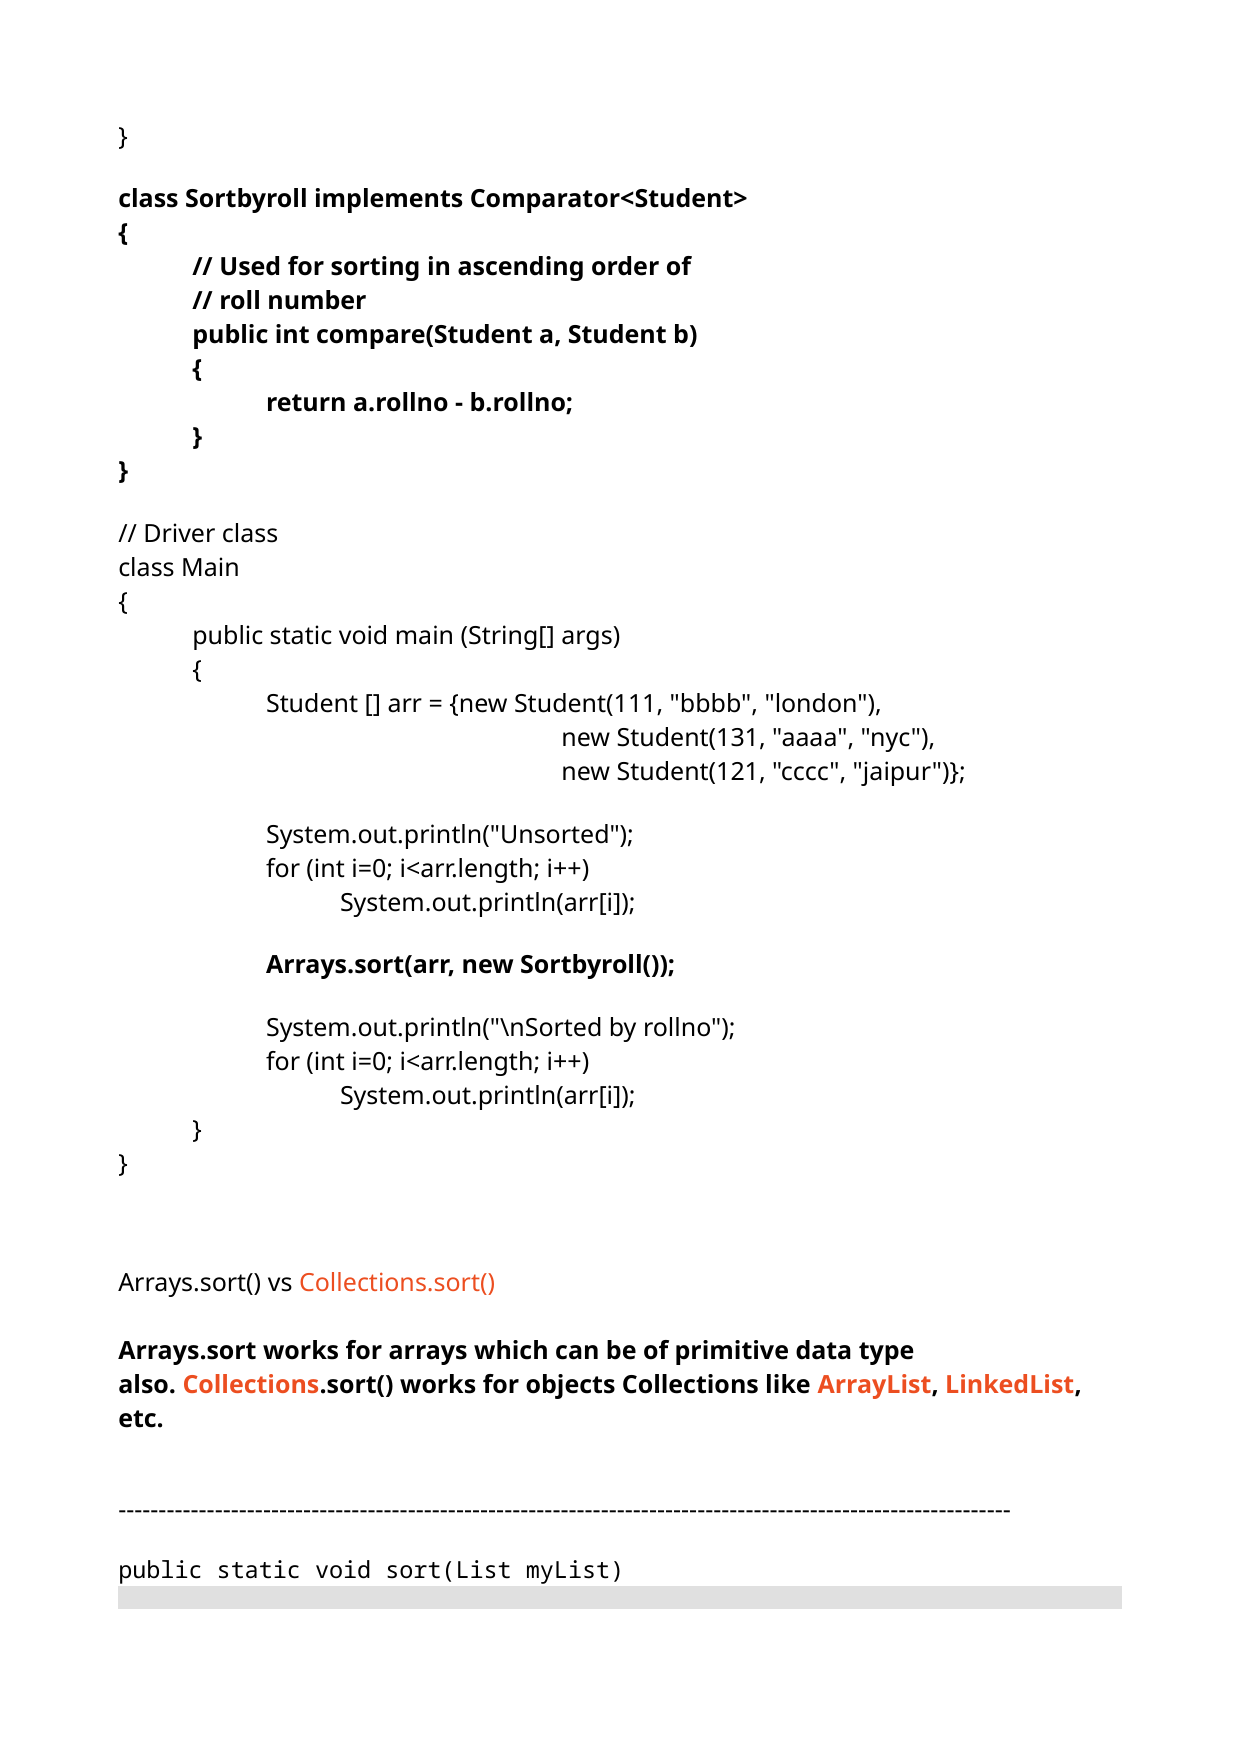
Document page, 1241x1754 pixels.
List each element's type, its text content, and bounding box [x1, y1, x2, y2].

text Student [] arr = {new Student(111, "bbbb", "london"), [118, 686, 1122, 720]
text { [118, 583, 1122, 618]
text System.out.println(arr[i]); [118, 884, 1122, 918]
text public static void sort(List myList) [118, 1554, 1122, 1586]
text for (int i=0; i<arr.length; i++) [118, 1043, 1122, 1077]
text System.out.println(arr[i]); [118, 1077, 1122, 1111]
text } [118, 453, 1122, 487]
text --------------------------------------------------------------------------------------------------------------- [118, 1491, 1122, 1526]
text } [118, 1145, 1122, 1179]
text } [118, 1111, 1122, 1145]
text return a.rollno - b.rollno; [118, 385, 1122, 419]
text { [118, 652, 1122, 686]
text new Student(121, "cccc", "jaipur")}; [118, 754, 1122, 788]
text class Main [118, 549, 1122, 583]
text // Driver class [118, 515, 1122, 549]
text } [118, 419, 1122, 453]
text // roll number [118, 283, 1122, 317]
text System.out.println("\nSorted by rollno"); [118, 1009, 1122, 1043]
text } [118, 118, 1122, 152]
text class Sortbyroll implements Comparator<Student> [118, 181, 1122, 214]
text Arrays.sort(arr, new Sortbyroll()); [118, 947, 1122, 981]
text new Student(131, "aaaa", "nyc"), [118, 720, 1122, 754]
text Arrays.sort() vs Collections.sort() [118, 1264, 1122, 1298]
text Arrays.sort works for arrays which can be of primitive data type also. Collections.sort() works for objects Collections like ArrayList, LinkedList, etc. [118, 1298, 1122, 1435]
text // Used for sorting in ascending order of [118, 249, 1122, 283]
text public int compare(Student a, Student b) [118, 317, 1122, 351]
text System.out.println("Unsorted"); [118, 816, 1122, 850]
text for (int i=0; i<arr.length; i++) [118, 850, 1122, 884]
text { [118, 214, 1122, 249]
text { [118, 351, 1122, 385]
text public static void main (String[] args) [118, 618, 1122, 652]
